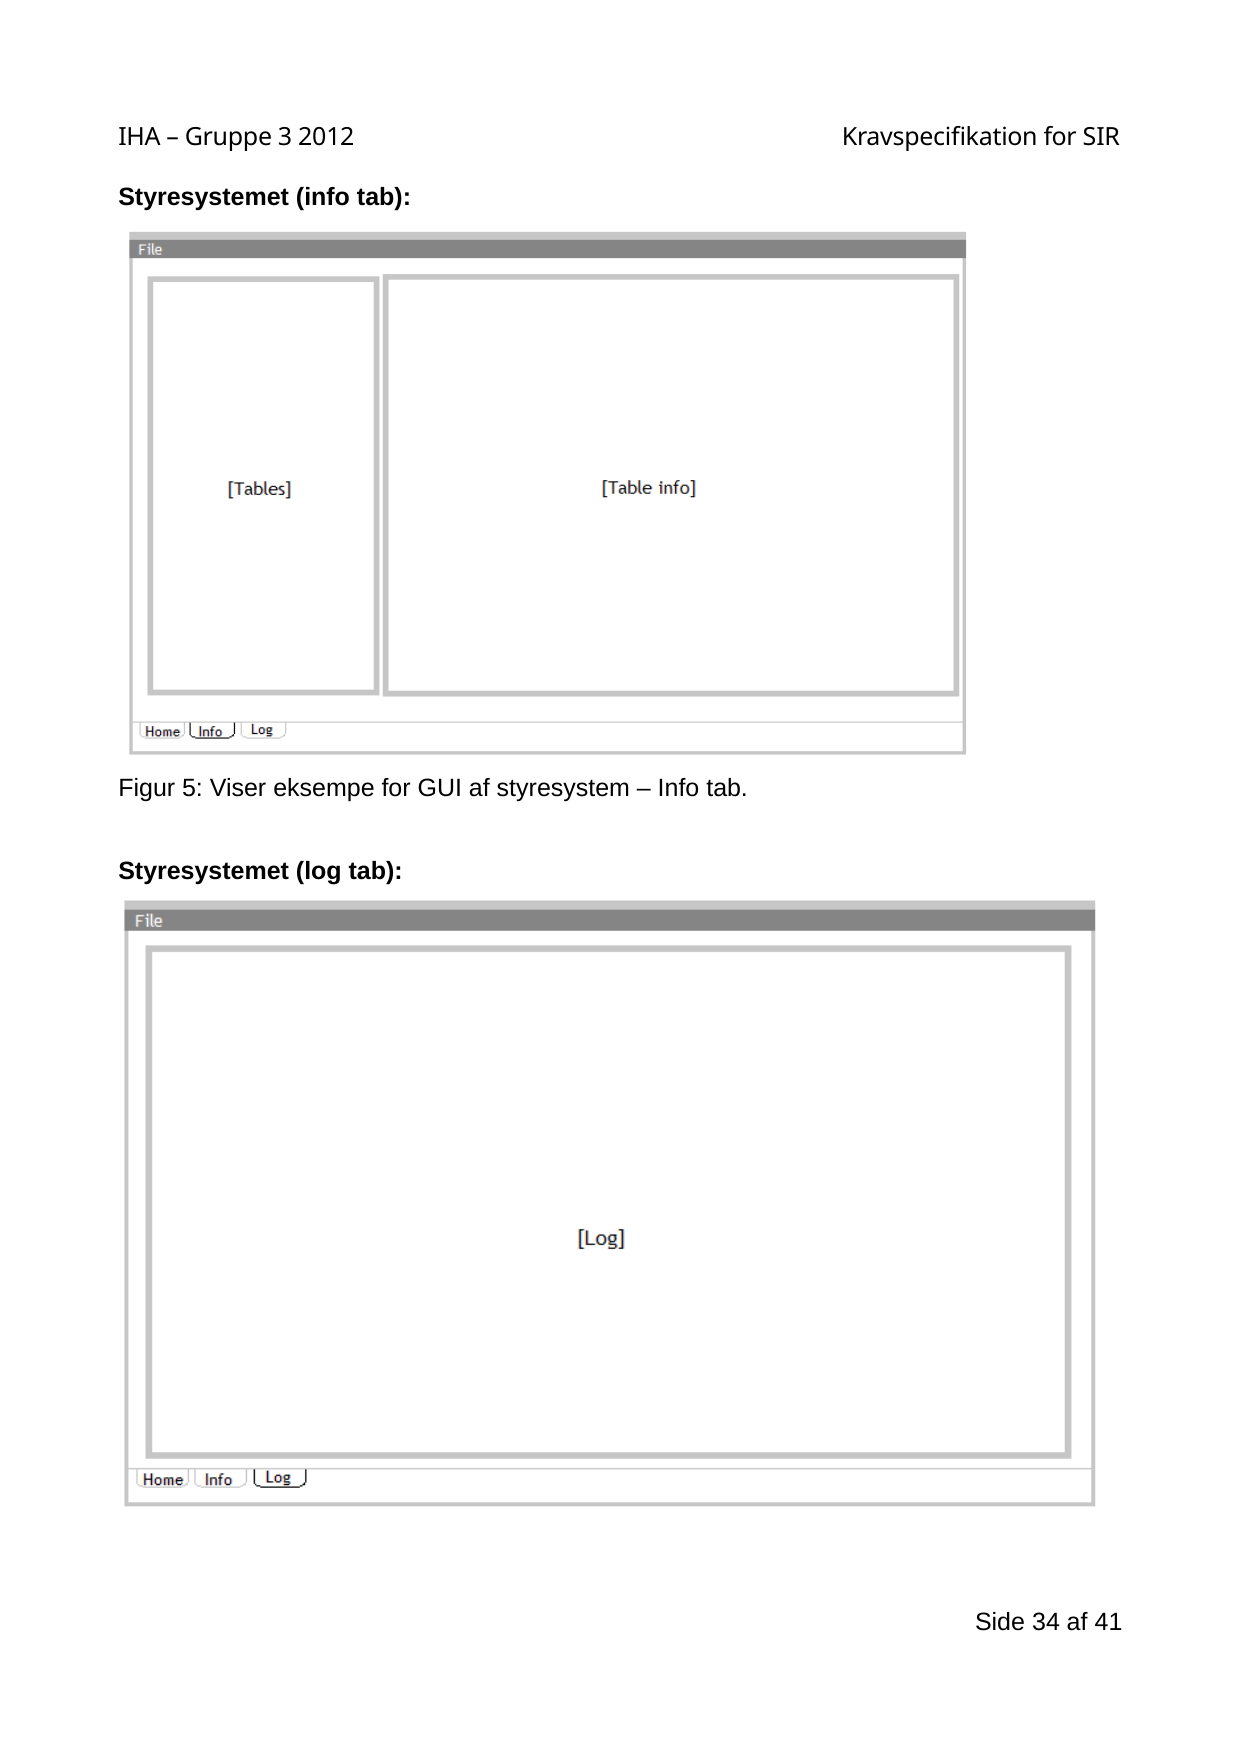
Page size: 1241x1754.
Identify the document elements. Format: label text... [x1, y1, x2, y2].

text Figur 5: Viser eksempe for GUI af styresystem – Info tab. [118, 774, 1122, 802]
picture [118, 898, 1123, 1550]
text Styresystemet (info tab): [118, 182, 1122, 210]
text Styresystemet (log tab): [118, 856, 1122, 884]
picture [118, 224, 1123, 774]
